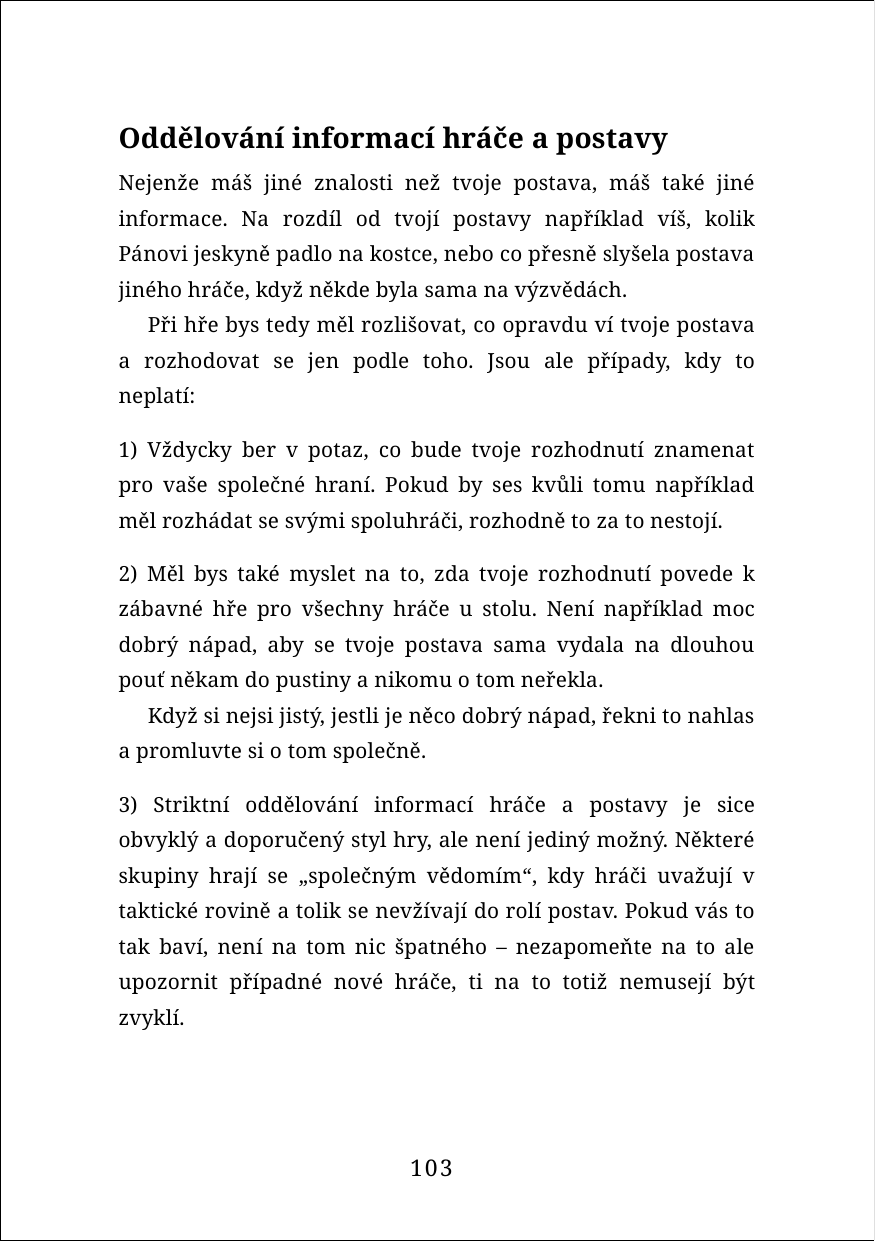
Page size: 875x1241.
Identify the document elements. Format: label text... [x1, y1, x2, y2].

text Nejenže máš jiné znalosti než tvoje postava, máš také jiné informace. Na rozdíl od tvojí postavy například víš, kolik Pánovi jeskyně padlo na kostce, nebo co přesně slyšela postava jiného hráče, když někde byla sama na výzvědách. Při hře bys tedy měl rozlišovat, co opravdu ví tvoje postava a rozhodovat se jen podle toho. Jsou ale případy, kdy to neplatí: [118, 168, 756, 410]
subtitle Oddělování informací hráče a postavy [118, 118, 756, 157]
text 2) Měl bys také myslet na to, zda tvoje rozhodnutí povede k zábavné hře pro všechny hráče u stolu. Není například moc dobrý nápad, aby se tvoje postava sama vydala na dlouhou pouť někam do pustiny a nikomu o tom neřekla. Když si nejsi jistý, jestli je něco dobrý nápad, řekni to nahlas a promluvte si o tom společně. [118, 559, 756, 765]
text 3) Striktní oddělování informací hráče a postavy je sice obvyklý a doporučený styl hry, ale není jediný možný. Některé skupiny hrají se „společným vědomím“, kdy hráči uvažují v taktické rovině a tolik se nevžívají do rolí postav. Pokud vás to tak baví, není na tom nic špatného – nezapomeňte na to ale upozornit případné nové hráče, ti na to totiž nemusejí být zvyklí. [118, 790, 756, 1031]
text 1) Vždycky ber v potaz, co bude tvoje rozhodnutí znamenat pro vaše společné hraní. Pokud by ses kvůli tomu například měl rozhádat se svými spoluhráči, rozhodně to za to nestojí. [118, 435, 756, 534]
